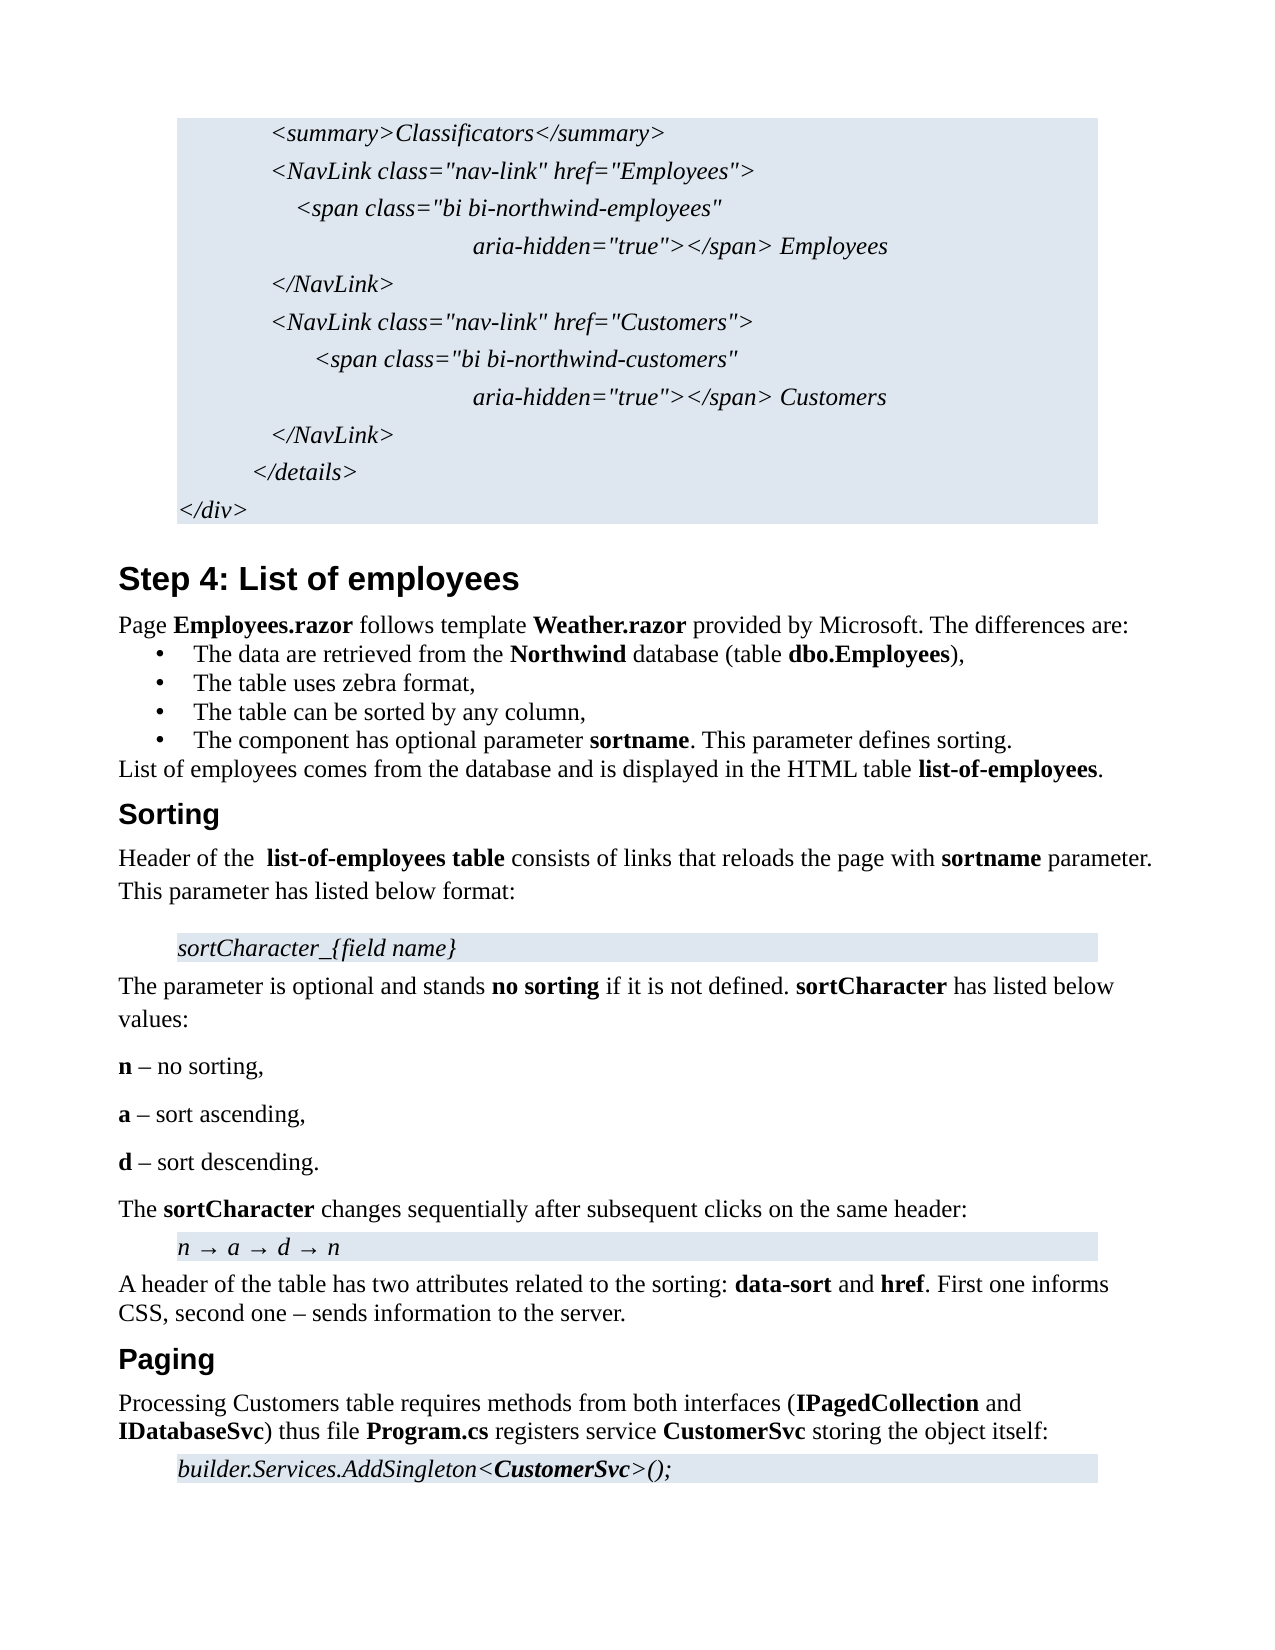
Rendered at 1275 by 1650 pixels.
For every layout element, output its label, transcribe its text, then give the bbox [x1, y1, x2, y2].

list The data are retrieved from the Northwind database (table dbo.Employees), [156, 639, 1157, 668]
text </details> [177, 457, 1098, 486]
text </div> [177, 495, 1098, 524]
list The table uses zebra format, [156, 668, 1157, 697]
text sortCharacter_{field name} [177, 933, 1098, 962]
text n – no sorting, [118, 1051, 1157, 1080]
text <NavLink class="nav-link" href="Customers"> [177, 307, 1098, 335]
text n → a → d → n [177, 1232, 1098, 1261]
text d – sort descending. [118, 1147, 1157, 1175]
text a – sort ascending, [118, 1099, 1157, 1128]
subtitle Paging [118, 1342, 1157, 1375]
text <span class="bi bi-northwind-employees" [177, 193, 1098, 222]
list The table can be sorted by any column, [156, 697, 1157, 725]
text <NavLink class="nav-link" href="Employees"> [177, 156, 1098, 184]
text The sortCharacter changes sequentially after subsequent clicks on the same header: [118, 1194, 1157, 1223]
text List of employees comes from the database and is displayed in the HTML table list-of-employees. [118, 754, 1157, 783]
text </NavLink> [177, 420, 1098, 448]
text builder.Services.AddSingleton<CustomerSvc>(); [177, 1454, 1098, 1483]
text Page Employees.razor follows template Weather.razor provided by Microsoft. The differences are: [118, 610, 1157, 639]
text aria-hidden="true"></span> Employees [177, 231, 1098, 260]
list The component has optional parameter sortname. This parameter defines sorting. [156, 725, 1157, 754]
text aria-hidden="true"></span> Customers [177, 382, 1098, 411]
subtitle Sorting [118, 797, 1157, 831]
text <summary>Classificators</summary> [177, 118, 1098, 147]
text Header of the list-of-employees table consists of links that reloads the page with sortname parameter. This parameter has listed below format: [118, 843, 1157, 905]
text </NavLink> [177, 269, 1098, 298]
text <span class="bi bi-northwind-customers" [177, 344, 1098, 373]
subtitle Step 4: List of employees [118, 559, 1157, 598]
text Processing Customers table requires methods from both interfaces (IPagedCollection and IDatabaseSvc) thus file Program.cs registers service CustomerSvc storing the object itself: [118, 1388, 1157, 1445]
text The parameter is optional and stands no sorting if it is not defined. sortCharacter has listed below values: [118, 971, 1157, 1032]
text A header of the table has two attributes related to the sorting: data-sort and href. First one informs CSS, second one – sends information to the server. [118, 1269, 1157, 1327]
